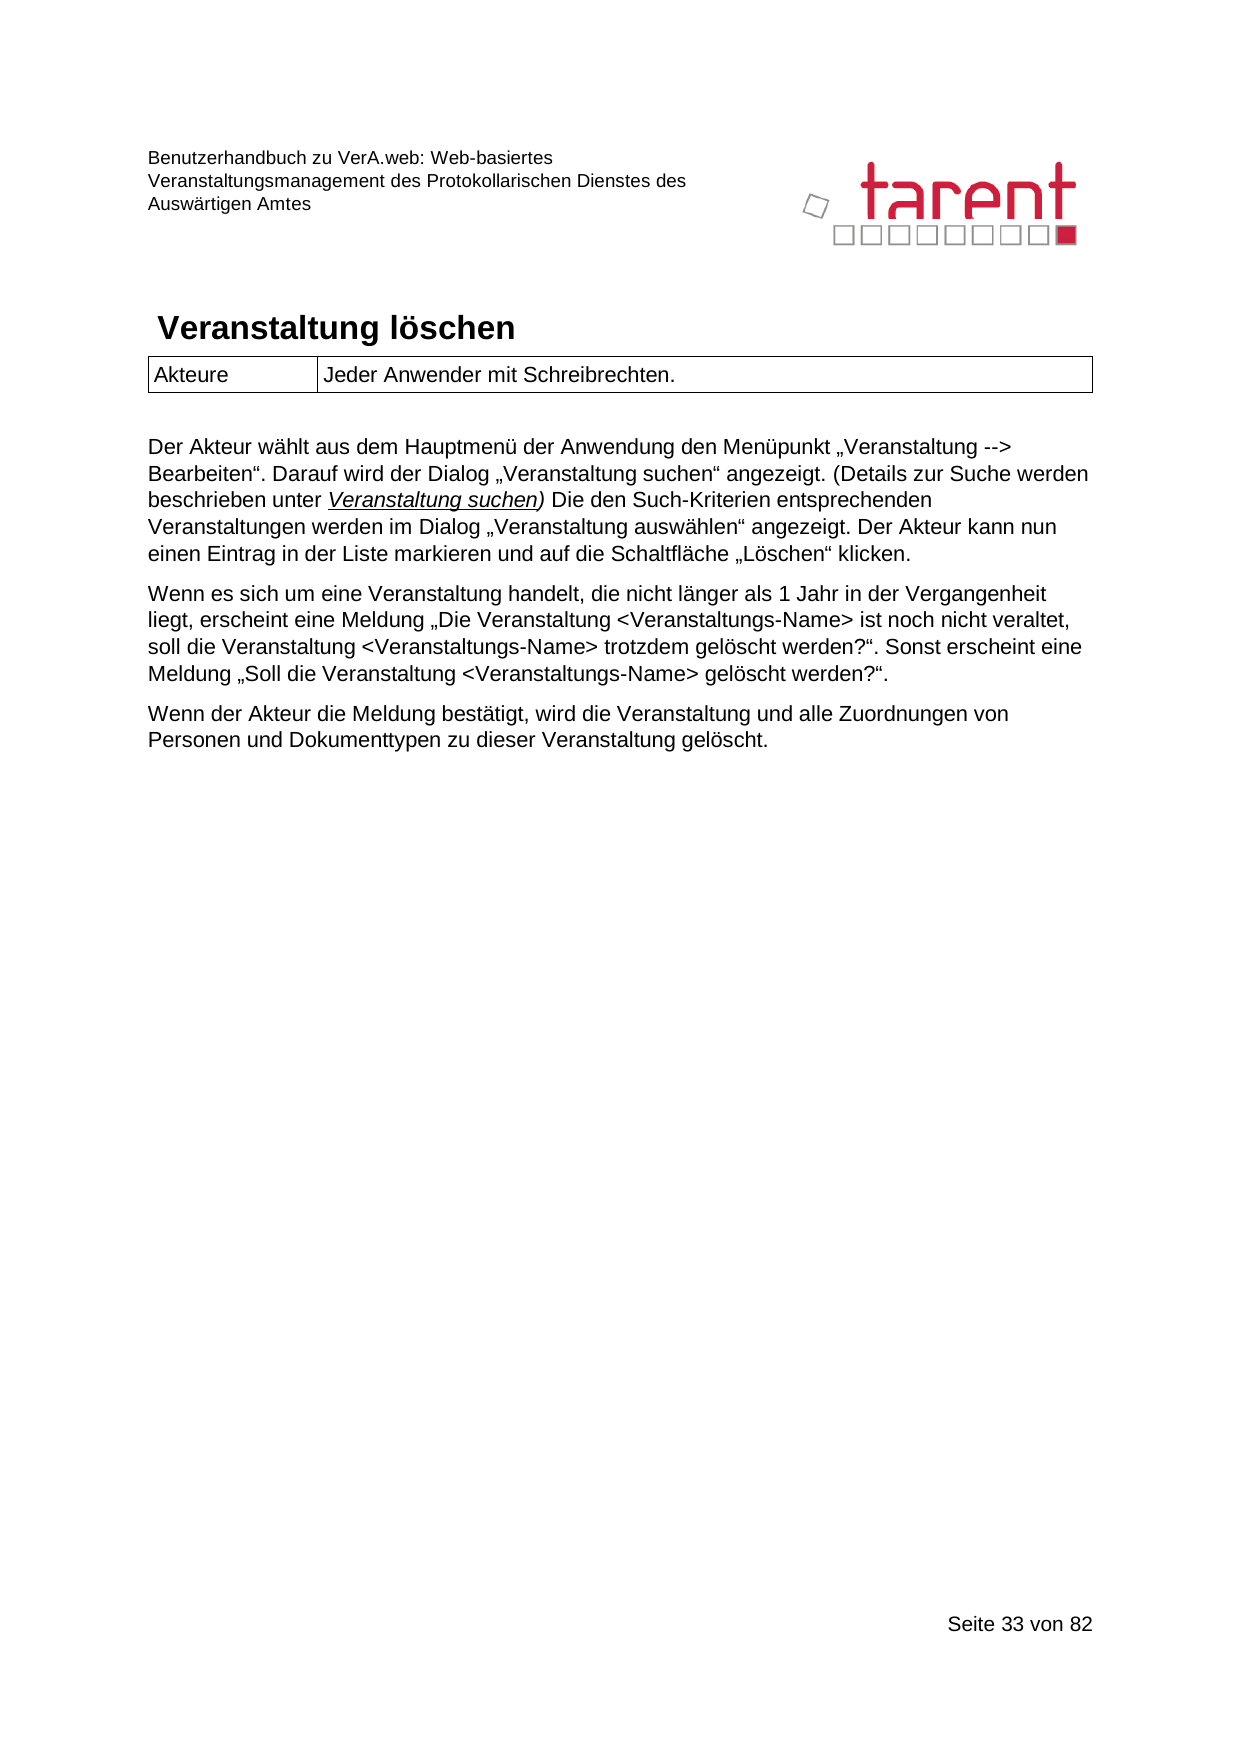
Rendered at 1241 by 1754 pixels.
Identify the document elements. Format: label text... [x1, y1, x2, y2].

text Wenn es sich um eine Veranstaltung handelt, die nicht länger als 1 Jahr in der Vergangenheit liegt, erscheint eine Meldung „Die Veranstaltung <Veranstaltungs-Name> ist noch nicht veraltet, soll die Veranstaltung <Veranstaltungs-Name> trotzdem gelöscht werden?“. Sonst erscheint eine Meldung „Soll die Veranstaltung <Veranstaltungs-Name> gelöscht werden?“. [148, 581, 1092, 686]
picture [790, 151, 1091, 255]
table_header Akteure [149, 357, 317, 392]
text Der Akteur wählt aus dem Hauptmenü der Anwendung den Menüpunkt „Veranstaltung --> Bearbeiten“. Darauf wird der Dialog „Veranstaltung suchen“ angezeigt. (Details zur Suche werden beschrieben unter Veranstaltung suchen) Die den Such-Kriterien entsprechenden Veranstaltungen werden im Dialog „Veranstaltung auswählen“ angezeigt. Der Akteur kann nun einen Eintrag in der Liste markieren und auf die Schaltfläche „Löschen“ klicken. [148, 434, 1092, 566]
subtitle Veranstaltung löschen [148, 309, 1092, 346]
table_header Jeder Anwender mit Schreibrechten. [318, 357, 1092, 392]
text Wenn der Akteur die Meldung bestätigt, wird die Veranstaltung und alle Zuordnungen von Personen und Dokumenttypen zu dieser Veranstaltung gelöscht. [148, 701, 1092, 752]
